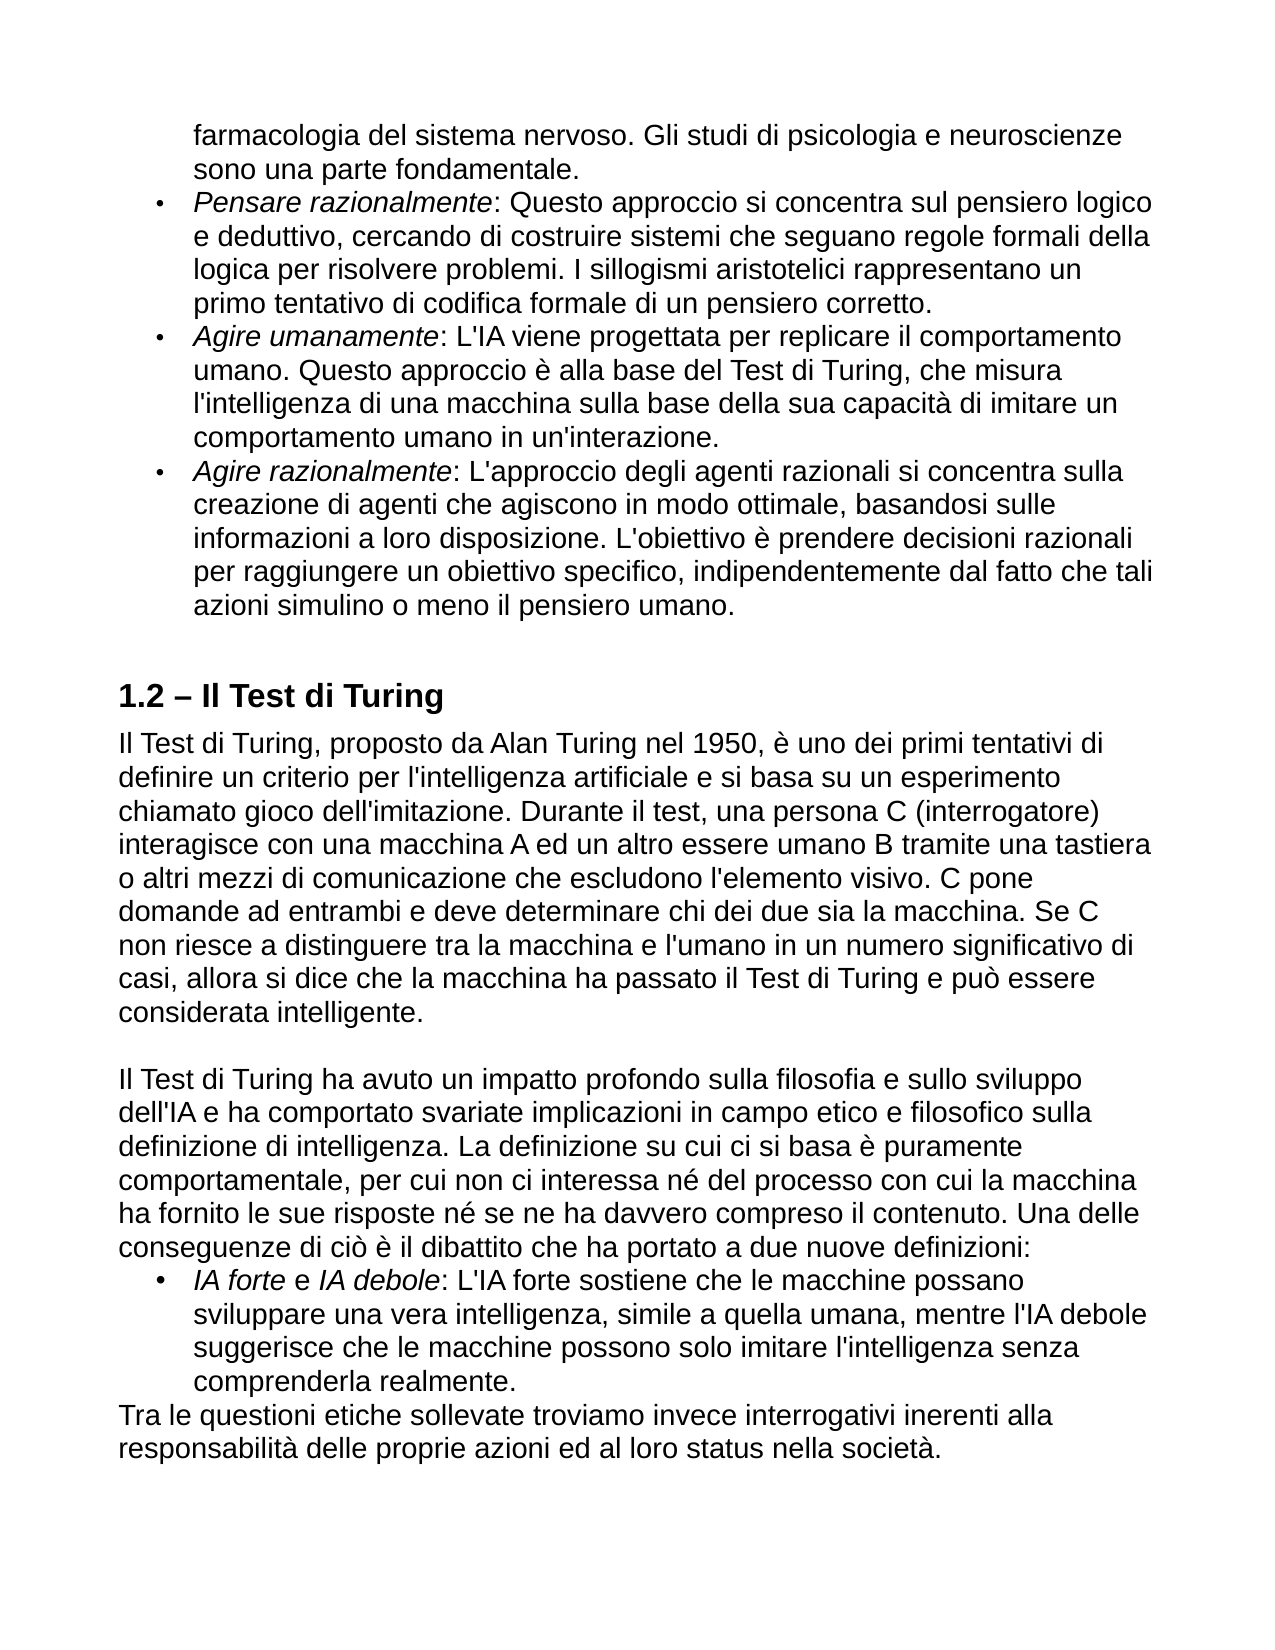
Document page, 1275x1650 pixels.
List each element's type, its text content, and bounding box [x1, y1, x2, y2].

list IA forte e IA debole: L'IA forte sostiene che le macchine possano sviluppare una vera intelligenza, simile a quella umana, mentre l'IA debole suggerisce che le macchine possono solo imitare l'intelligenza senza comprenderla realmente. [156, 1263, 1157, 1398]
text Il Test di Turing ha avuto un impatto profondo sulla filosofia e sullo sviluppo dell'IA e ha comportato svariate implicazioni in campo etico e filosofico sulla definizione di intelligenza. La definizione su cui ci si basa è puramente comportamentale, per cui non ci interessa né del processo con cui la macchina ha fornito le sue risposte né se ne ha davvero compreso il contenuto. Una delle conseguenze di ciò è il dibattito che ha portato a due nuove definizioni: [118, 1062, 1157, 1263]
text Tra le questioni etiche sollevate troviamo invece interrogativi inerenti alla responsabilità delle proprie azioni ed al loro status nella società. [118, 1398, 1157, 1465]
list Agire umanamente: L'IA viene progettata per replicare il comportamento umano. Questo approccio è alla base del Test di Turing, che misura l'intelligenza di una macchina sulla base della sua capacità di imitare un comportamento umano in un'interazione. [156, 319, 1157, 453]
subtitle 1.2 – Il Test di Turing [118, 676, 1157, 714]
list Agire razionalmente: L'approccio degli agenti razionali si concentra sulla creazione di agenti che agiscono in modo ottimale, basandosi sulle informazioni a loro disposizione. L'obiettivo è prendere decisioni razionali per raggiungere un obiettivo specifico, indipendentemente dal fatto che tali azioni simulino o meno il pensiero umano. [156, 453, 1157, 621]
list Pensare razionalmente: Questo approccio si concentra sul pensiero logico e deduttivo, cercando di costruire sistemi che seguano regole formali della logica per risolvere problemi. I sillogismi aristotelici rappresentano un primo tentativo di codifica formale di un pensiero corretto. [156, 185, 1157, 319]
text Il Test di Turing, proposto da Alan Turing nel 1950, è uno dei primi tentativi di definire un criterio per l'intelligenza artificiale e si basa su un esperimento chiamato gioco dell'imitazione. Durante il test, una persona C (interrogatore) interagisce con una macchina A ed un altro essere umano B tramite una tastiera o altri mezzi di comunicazione che escludono l'elemento visivo. C pone domande ad entrambi e deve determinare chi dei due sia la macchina. Se C non riesce a distinguere tra la macchina e l'umano in un numero significativo di casi, allora si dice che la macchina ha passato il Test di Turing e può essere considerata intelligente. [118, 727, 1157, 1028]
list farmacologia del sistema nervoso. Gli studi di psicologia e neuroscienze sono una parte fondamentale. [156, 118, 1157, 185]
